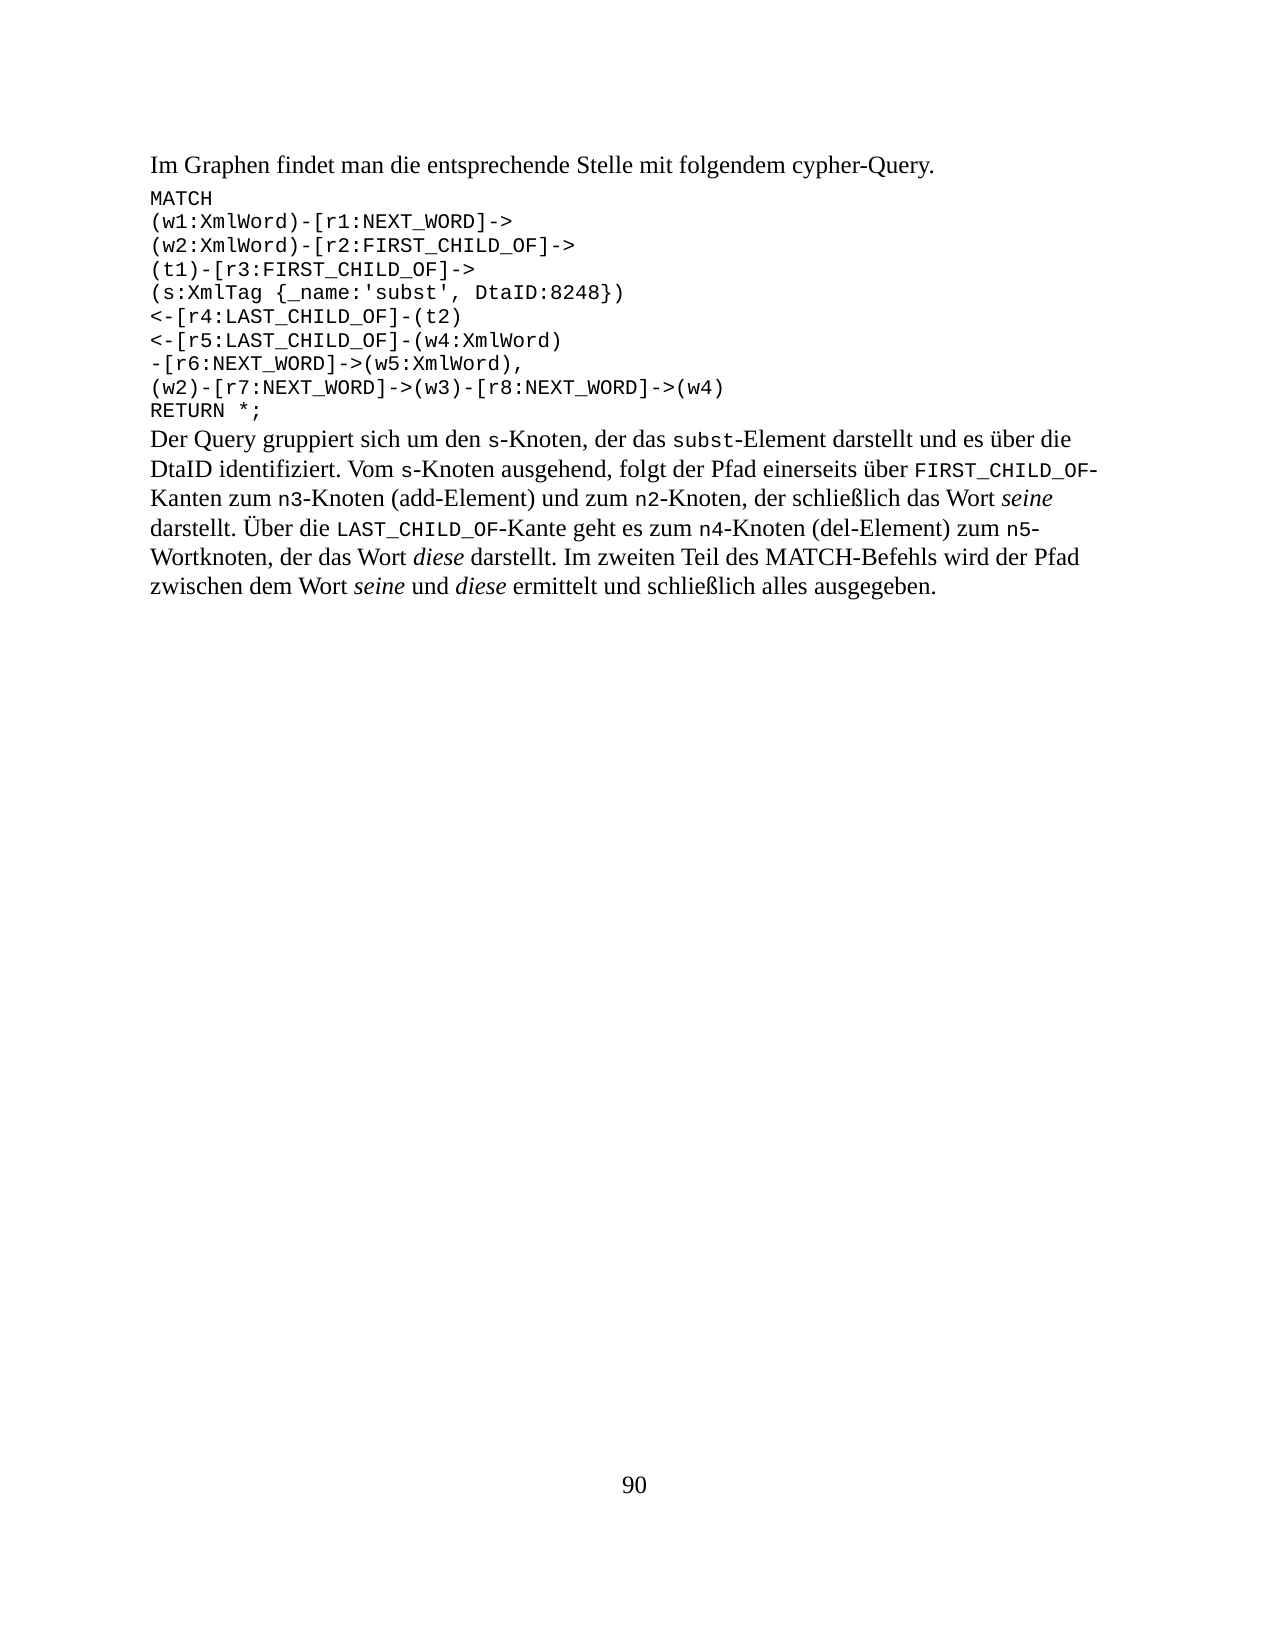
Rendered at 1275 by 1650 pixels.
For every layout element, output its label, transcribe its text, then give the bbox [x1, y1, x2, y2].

text RETURN *; [150, 401, 1125, 424]
text -[r6:NEXT_WORD]->(w5:XmlWord), [150, 353, 1125, 377]
text <-[r4:LAST_CHILD_OF]-(t2) [150, 306, 1125, 329]
text (w2:XmlWord)-[r2:FIRST_CHILD_OF]-> [150, 235, 1125, 259]
text <-[r5:LAST_CHILD_OF]-(w4:XmlWord) [150, 329, 1125, 353]
text MATCH [150, 188, 1125, 211]
text (s:XmlTag {_name:'subst', DtaID:8248}) [150, 282, 1125, 306]
text Der Query gruppiert sich um den s-Knoten, der das subst-Element darstellt und es über die DtaID identifiziert. Vom s-Knoten ausgehend, folgt der Pfad einerseits über FIRST_CHILD_OF-Kanten zum n3-Knoten (add-Element) und zum n2-Knoten, der schließlich das Wort seine darstellt. Über die LAST_CHILD_OF-Kante geht es zum n4-Knoten (del-Element) zum n5-Wortknoten, der das Wort diese darstellt. Im zweiten Teil des MATCH-Befehls wird der Pfad zwischen dem Wort seine und diese ermittelt und schließlich alles ausgegeben. [150, 424, 1125, 600]
text (w1:XmlWord)-[r1:NEXT_WORD]-> [150, 211, 1125, 235]
text Im Graphen findet man die entsprechende Stelle mit folgendem cypher-Query. [150, 150, 1125, 179]
text (w2)-[r7:NEXT_WORD]->(w3)-[r8:NEXT_WORD]->(w4) [150, 377, 1125, 401]
text (t1)-[r3:FIRST_CHILD_OF]-> [150, 259, 1125, 282]
